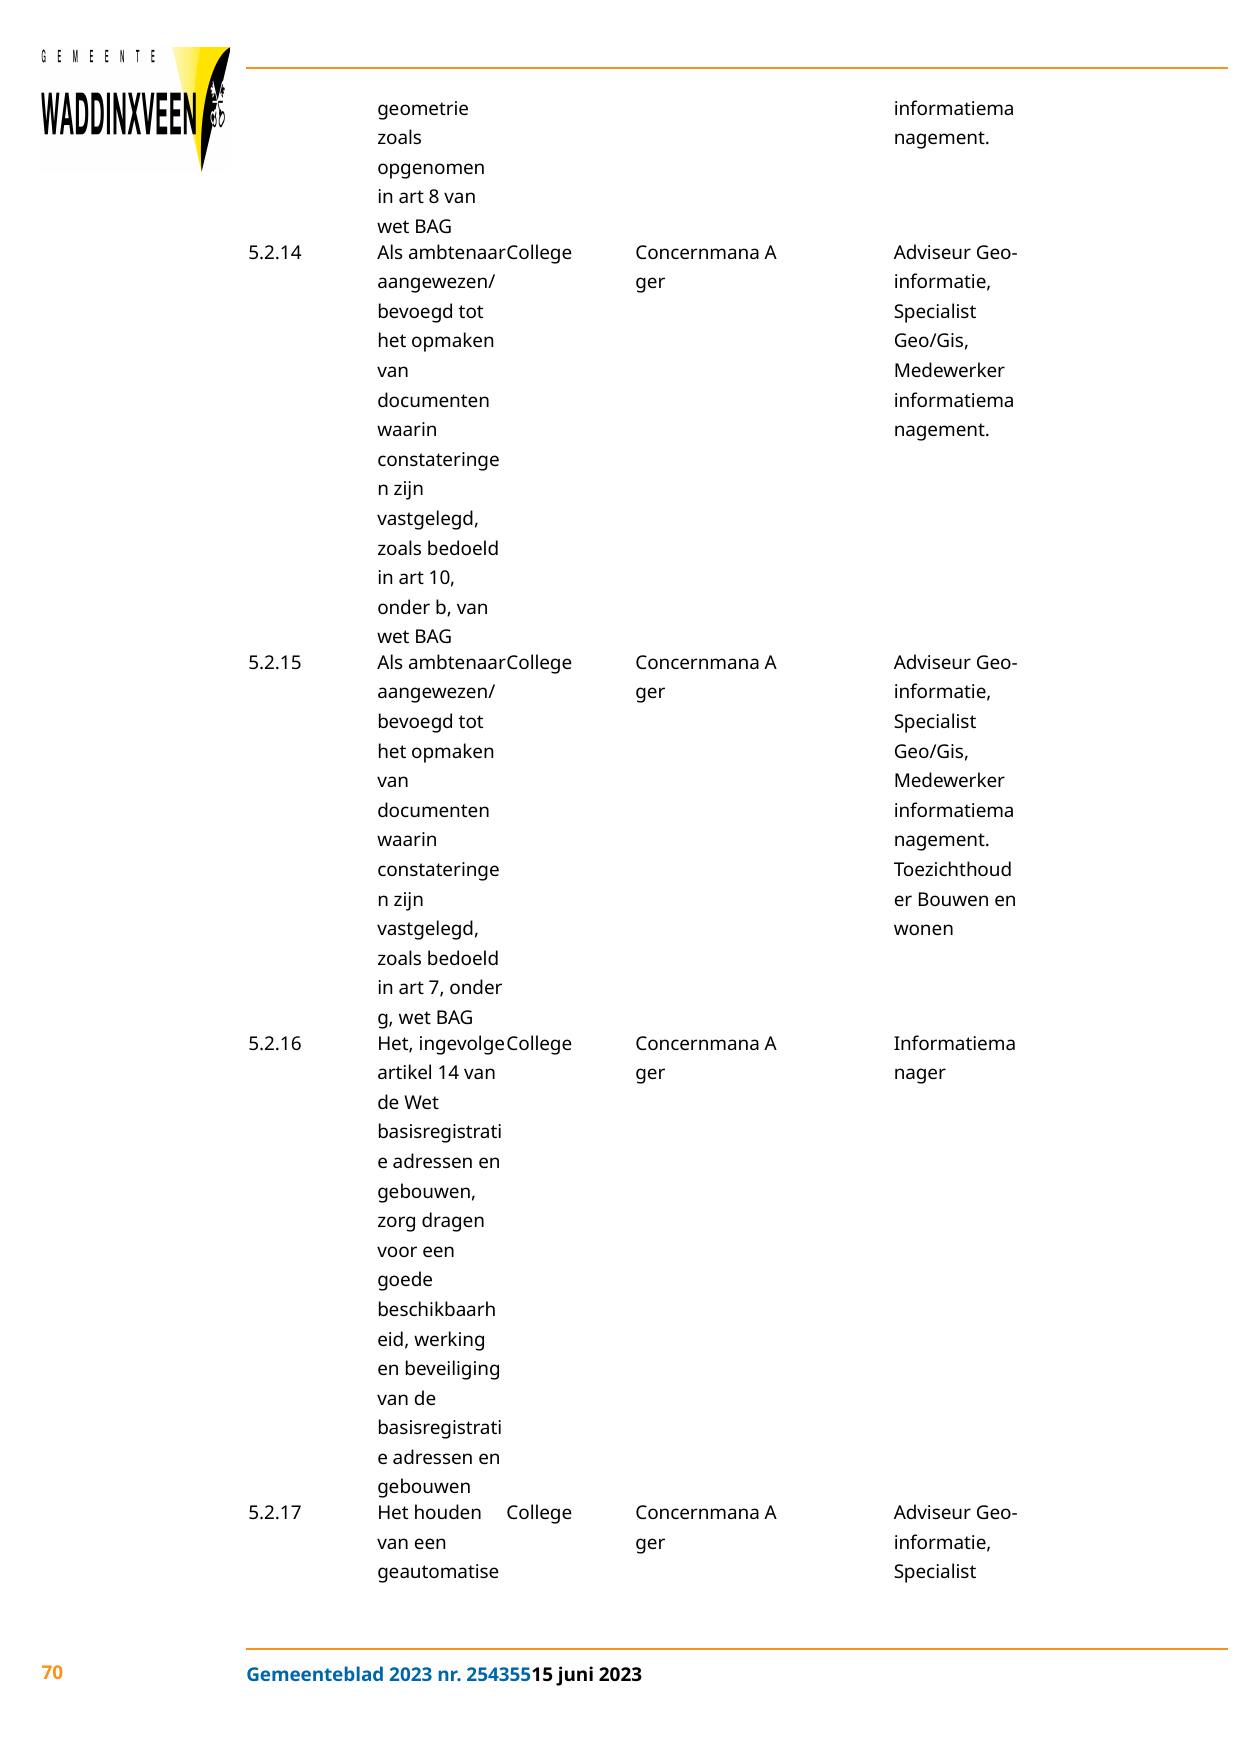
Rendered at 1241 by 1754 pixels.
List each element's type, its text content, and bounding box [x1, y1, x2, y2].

table_cell geometrie zoals opgenomen in art 8 van wet BAG [377, 95, 506, 239]
table_cell [248, 95, 377, 239]
table_cell A [764, 1030, 893, 1499]
table_cell 5.2.16 [248, 1030, 377, 1499]
table_cell A [764, 649, 893, 1030]
table_cell [1023, 95, 1152, 239]
table_cell [1023, 649, 1152, 1030]
table_cell [1023, 1499, 1152, 1584]
table_cell Concernmanager [635, 1499, 764, 1584]
table_cell [635, 95, 764, 239]
table_cell 5.2.17 [248, 1499, 377, 1584]
table_cell [764, 95, 893, 239]
table_cell College [506, 239, 635, 649]
table_cell A [764, 1499, 893, 1584]
table_cell Als ambtenaar aangewezen/ bevoegd tot het opmaken van documenten waarin constateringen zijn vastgelegd, zoals bedoeld in art 10, onder b, van wet BAG [377, 239, 506, 649]
table_cell Adviseur Geo-informatie, Specialist [894, 1499, 1022, 1584]
table_cell Concernmanager [635, 239, 764, 649]
table_cell [506, 95, 635, 239]
table_cell College [506, 1030, 635, 1499]
table_cell Concernmanager [635, 649, 764, 1030]
table_cell College [506, 649, 635, 1030]
table_cell 5.2.14 [248, 239, 377, 649]
picture [41, 47, 231, 172]
table_cell Adviseur Geo-informatie, Specialist Geo/Gis, Medewerker informatiemanagement. [894, 239, 1022, 649]
table_cell Concernmanager [635, 1030, 764, 1499]
table_cell Als ambtenaar aangewezen/ bevoegd tot het opmaken van documenten waarin constateringen zijn vastgelegd, zoals bedoeld in art 7, onder g, wet BAG [377, 649, 506, 1030]
table_cell [1023, 1030, 1152, 1499]
table_cell Informatiemanager [894, 1030, 1022, 1499]
table_cell College [506, 1499, 635, 1584]
table_cell informatiemanagement. [894, 95, 1022, 239]
table_cell 5.2.15 [248, 649, 377, 1030]
table_cell Adviseur Geo-informatie, Specialist Geo/Gis, Medewerker informatiemanagement. Toezichthouder Bouwen en wonen [894, 649, 1022, 1030]
table_cell Het houden van een geautomatise [377, 1499, 506, 1584]
table_cell Het, ingevolge artikel 14 van de Wet basisregistratie adressen en gebouwen, zorg dragen voor een goede beschikbaarheid, werking en beveiliging van de basisregistratie adressen en gebouwen [377, 1030, 506, 1499]
table_cell [1023, 239, 1152, 649]
table_cell A [764, 239, 893, 649]
